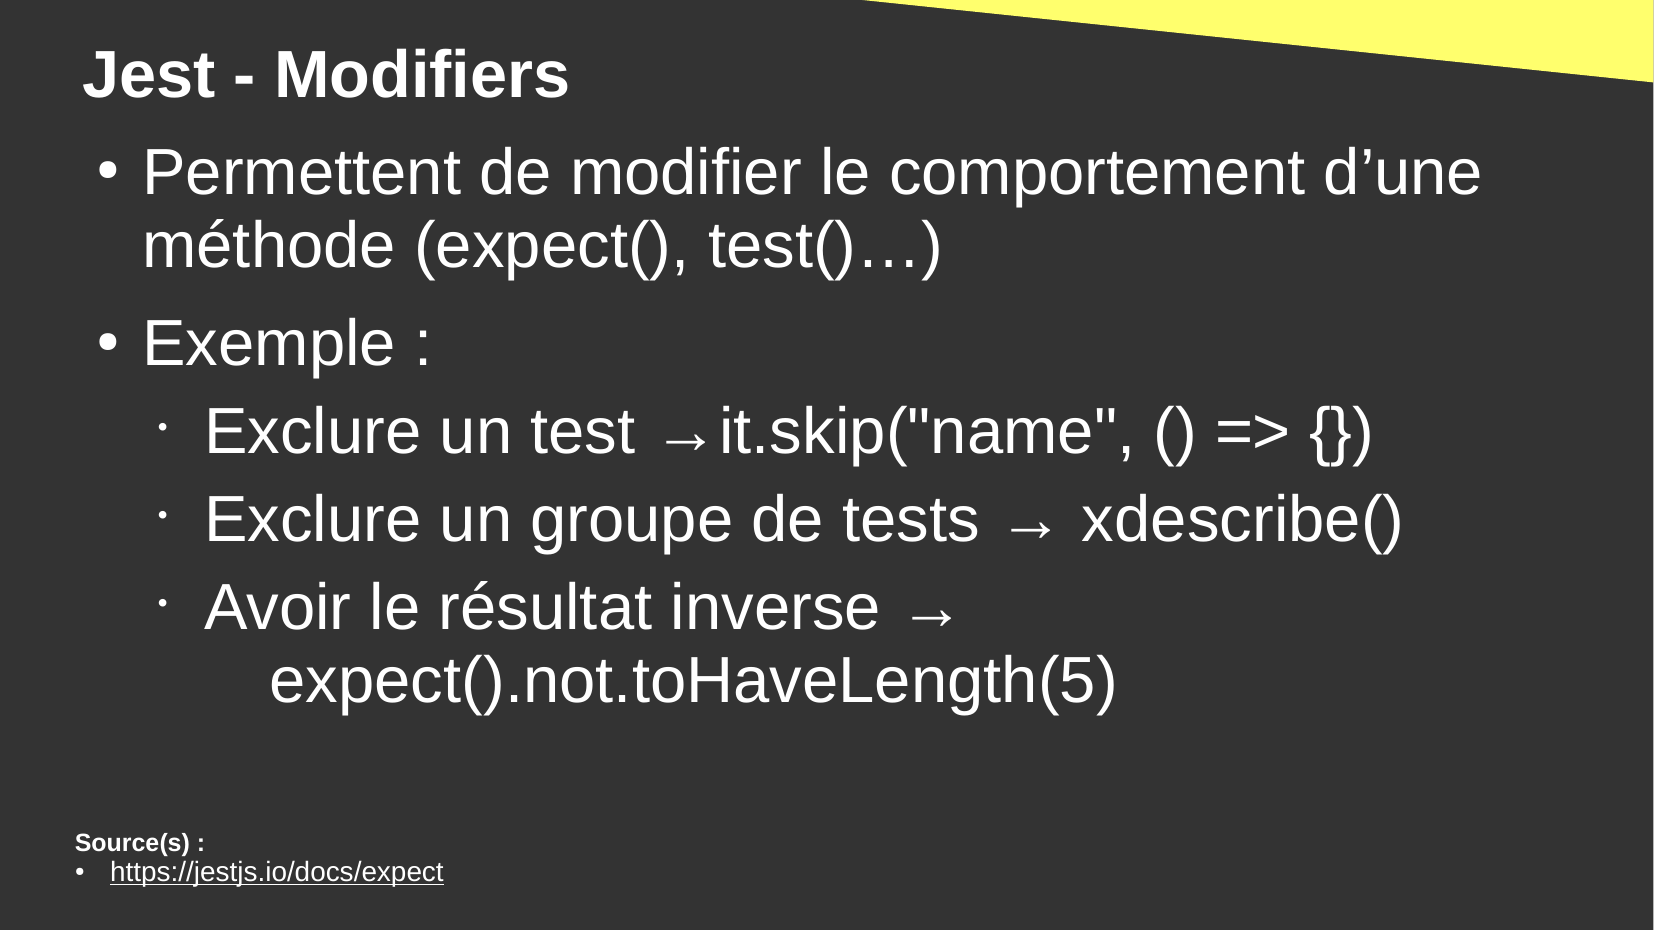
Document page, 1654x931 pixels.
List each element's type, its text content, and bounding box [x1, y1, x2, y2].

text_box Source(s) : https://jestjs.io/docs/expect [60, 821, 1546, 906]
text_box [862, 0, 1654, 83]
title Jest - Modifiers [82, 37, 799, 114]
list Permettent de modifier le comportement d’une méthode (expect(), test()…) Exemple : Exclure un test →it.skip("name", () => {}) Exclure un groupe de tests → xdescribe() Avoir le résultat inverse → expect().not.toHaveLength(5) [80, 135, 1619, 721]
